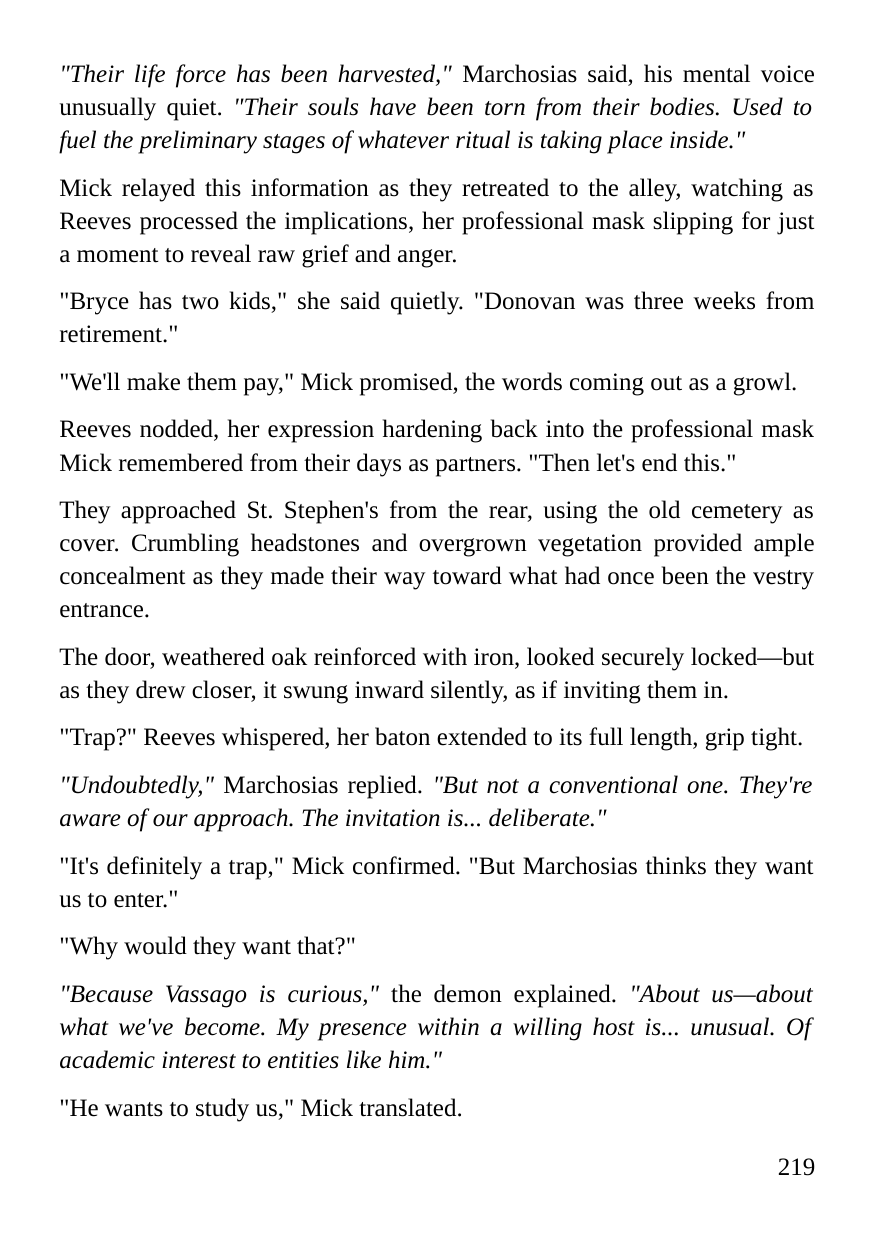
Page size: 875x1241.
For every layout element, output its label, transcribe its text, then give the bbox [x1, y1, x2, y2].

text Reeves nodded, her expression hardening back into the professional mask Mick remembered from their days as partners. "Then let's end this." [59, 414, 815, 476]
text "Why would they want that?" [59, 931, 815, 960]
text "Because Vassago is curious," the demon explained. "About us—about what we've become. My presence within a willing host is... unusual. Of academic interest to entities like him." [59, 979, 815, 1074]
text "Undoubtedly," Marchosias replied. "But not a conventional one. They're aware of our approach. The invitation is... deliberate." [59, 770, 815, 832]
text "He wants to study us," Mick translated. [59, 1093, 815, 1121]
text Mick relayed this information as they retreated to the alley, watching as Reeves processed the implications, her professional mask slipping for just a moment to reveal raw grief and anger. [59, 173, 815, 267]
text "Their life force has been harvested," Marchosias said, his mental voice unusually quiet. "Their souls have been torn from their bodies. Used to fuel the preliminary stages of whatever ritual is taking place inside." [59, 59, 815, 154]
text The door, weathered oak reinforced with iron, looked securely locked—but as they drew closer, it swung inward silently, as if inviting them in. [59, 642, 815, 704]
text "It's definitely a trap," Mick confirmed. "But Marchosias thinks they want us to enter." [59, 851, 815, 912]
text They approached St. Stephen's from the rear, using the old cemetery as cover. Crumbling headstones and overgrown vegetation provided ample concealment as they made their way toward what had once been the vestry entrance. [59, 495, 815, 623]
text "We'll make them pay," Mick promised, the words coming out as a growl. [59, 367, 815, 396]
text "Bryce has two kids," she said quietly. "Donovan was three weeks from retirement." [59, 286, 815, 348]
text "Trap?" Reeves whispered, her baton extended to its full length, grip tight. [59, 722, 815, 751]
